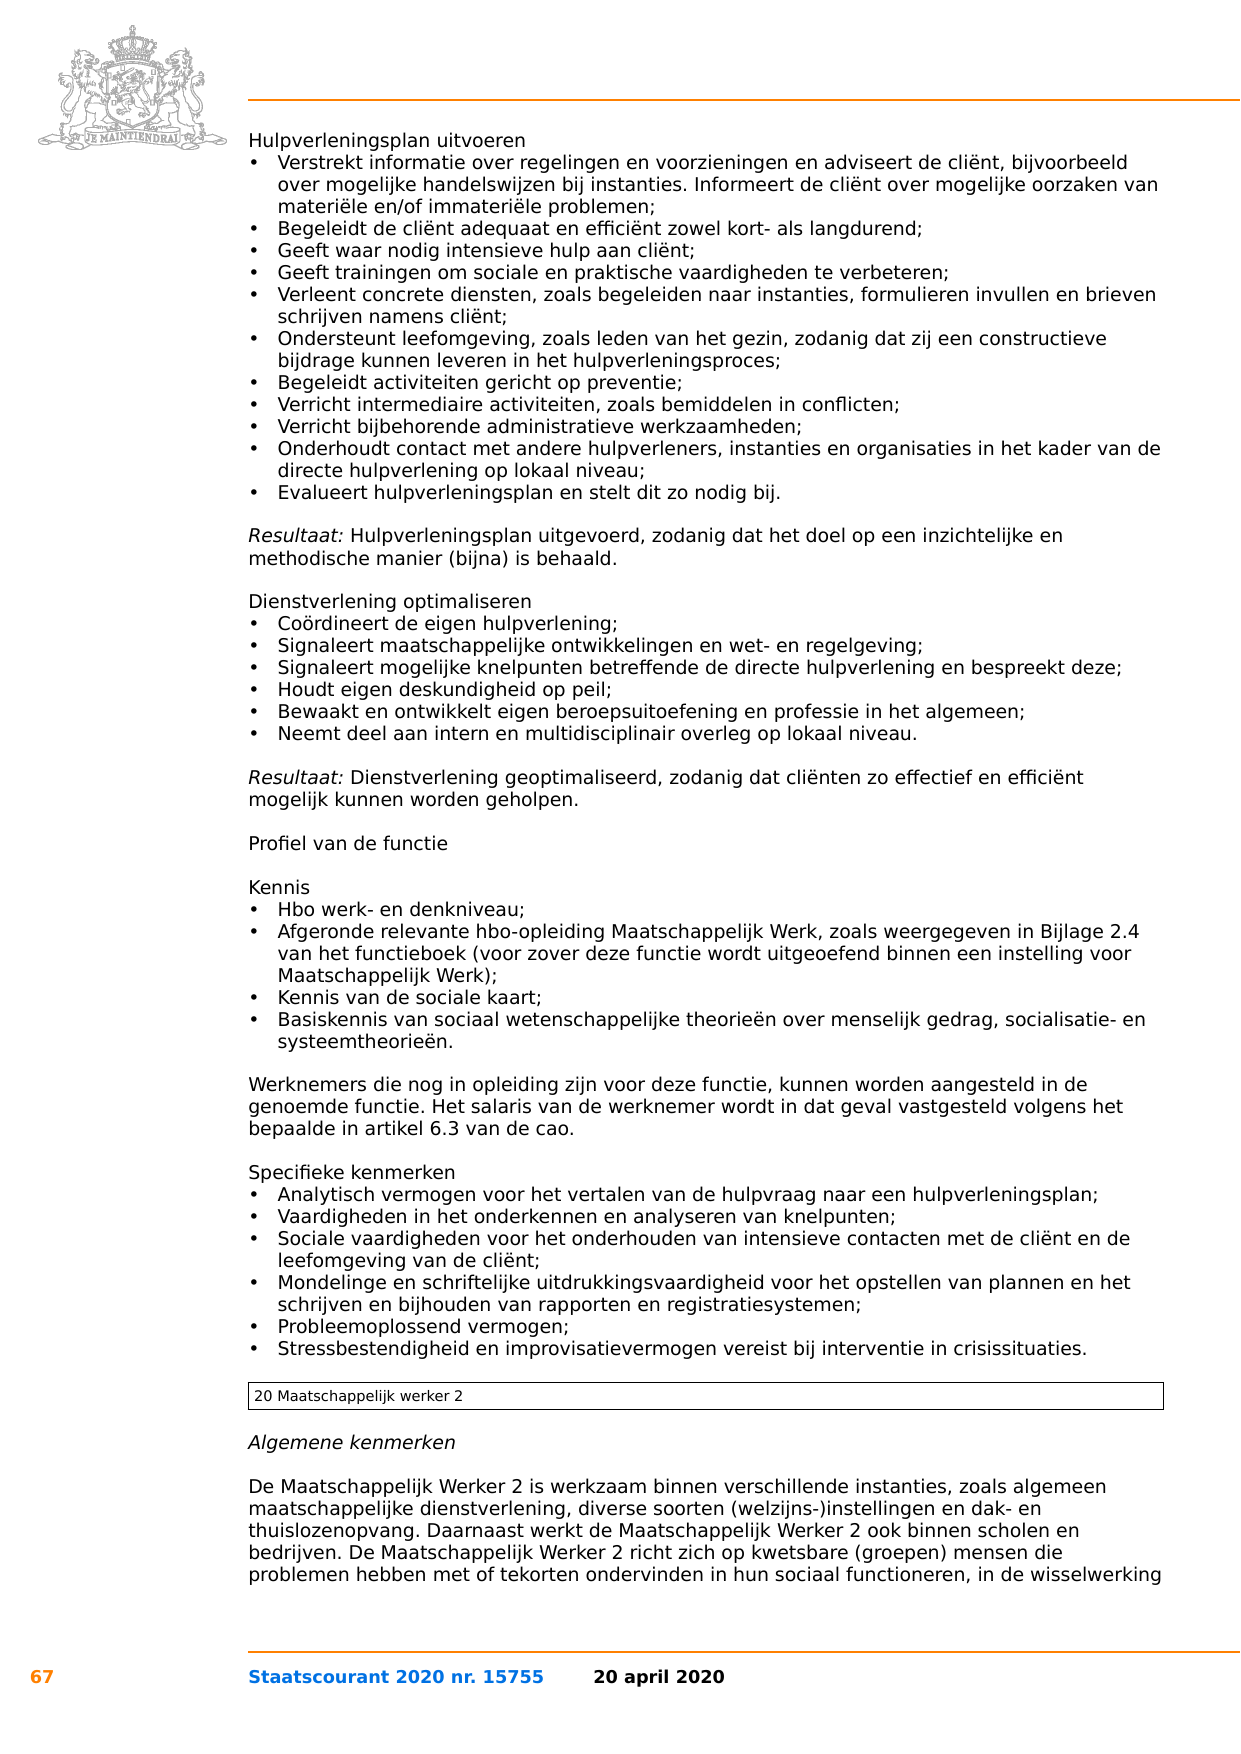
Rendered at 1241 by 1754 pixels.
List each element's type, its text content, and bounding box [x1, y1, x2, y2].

text Resultaat: Dienstverlening geoptimaliseerd, zodanig dat cliënten zo effectief en efficiënt mogelijk kunnen worden geholpen. [248, 767, 1163, 811]
subtitle Kennis [248, 877, 1163, 899]
text • Probleemoplossend vermogen; [248, 1316, 1163, 1338]
text • Signaleert maatschappelijke ontwikkelingen en wet- en regelgeving; [248, 635, 1163, 657]
text • Houdt eigen deskundigheid op peil; [248, 679, 1163, 701]
text • Basiskennis van sociaal wetenschappelijke theorieën over menselijk gedrag, socialisatie- en systeemtheorieën. [248, 1008, 1163, 1052]
text • Hbo werk- en denkniveau; [248, 899, 1163, 921]
table_header 20 Maatschappelijk werker 2 [249, 1383, 1163, 1409]
text • Sociale vaardigheden voor het onderhouden van intensieve contacten met de cliënt en de leefomgeving van de cliënt; [248, 1228, 1163, 1272]
text • Vaardigheden in het onderkennen en analyseren van knelpunten; [248, 1206, 1163, 1228]
text • Ondersteunt leefomgeving, zoals leden van het gezin, zodanig dat zij een constructieve bijdrage kunnen leveren in het hulpverleningsproces; [248, 328, 1163, 372]
text Werknemers die nog in opleiding zijn voor deze functie, kunnen worden aangesteld in de genoemde functie. Het salaris van de werknemer wordt in dat geval vastgesteld volgens het bepaalde in artikel 6.3 van de cao. [248, 1074, 1163, 1140]
text • Stressbestendigheid en improvisatievermogen vereist bij interventie in crisissituaties. [248, 1338, 1163, 1360]
text • Signaleert mogelijke knelpunten betreffende de directe hulpverlening en bespreekt deze; [248, 657, 1163, 679]
text • Begeleidt activiteiten gericht op preventie; [248, 372, 1163, 394]
text • Analytisch vermogen voor het vertalen van de hulpvraag naar een hulpverleningsplan; [248, 1184, 1163, 1206]
subtitle Hulpverleningsplan uitvoeren [248, 130, 1163, 152]
subtitle Profiel van de functie [248, 833, 1163, 855]
text De Maatschappelijk Werker 2 is werkzaam binnen verschillende instanties, zoals algemeen maatschappelijke dienstverlening, diverse soorten (welzijns-)instellingen en dak- en thuislozenopvang. Daarnaast werkt de Maatschappelijk Werker 2 ook binnen scholen en bedrijven. De Maatschappelijk Werker 2 richt zich op kwetsbare (groepen) mensen die problemen hebben met of tekorten ondervinden in hun sociaal functioneren, in de wisselwerking [248, 1476, 1163, 1586]
text • Geeft trainingen om sociale en praktische vaardigheden te verbeteren; [248, 262, 1163, 284]
text • Neemt deel aan intern en multidisciplinair overleg op lokaal niveau. [248, 723, 1163, 745]
text • Mondelinge en schriftelijke uitdrukkingsvaardigheid voor het opstellen van plannen en het schrijven en bijhouden van rapporten en registratiesystemen; [248, 1272, 1163, 1316]
picture [38, 25, 227, 150]
text • Coördineert de eigen hulpverlening; [248, 613, 1163, 635]
text • Evalueert hulpverleningsplan en stelt dit zo nodig bij. [248, 482, 1163, 503]
text Resultaat: Hulpverleningsplan uitgevoerd, zodanig dat het doel op een inzichtelijke en methodische manier (bijna) is behaald. [248, 525, 1163, 569]
text • Begeleidt de cliënt adequaat en efficiënt zowel kort- als langdurend; [248, 218, 1163, 240]
text • Bewaakt en ontwikkelt eigen beroepsuitoefening en professie in het algemeen; [248, 701, 1163, 723]
text • Verleent concrete diensten, zoals begeleiden naar instanties, formulieren invullen en brieven schrijven namens cliënt; [248, 284, 1163, 328]
text • Verricht intermediaire activiteiten, zoals bemiddelen in conflicten; [248, 394, 1163, 416]
subtitle Algemene kenmerken [248, 1432, 1163, 1454]
subtitle Specifieke kenmerken [248, 1162, 1163, 1184]
text • Verricht bijbehorende administratieve werkzaamheden; [248, 416, 1163, 438]
subtitle Dienstverlening optimaliseren [248, 591, 1163, 613]
text • Verstrekt informatie over regelingen en voorzieningen en adviseert de cliënt, bijvoorbeeld over mogelijke handelswijzen bij instanties. Informeert de cliënt over mogelijke oorzaken van materiële en/of immateriële problemen; [248, 152, 1163, 218]
text • Afgeronde relevante hbo-opleiding Maatschappelijk Werk, zoals weergegeven in Bijlage 2.4 van het functieboek (voor zover deze functie wordt uitgeoefend binnen een instelling voor Maatschappelijk Werk); [248, 921, 1163, 987]
text • Onderhoudt contact met andere hulpverleners, instanties en organisaties in het kader van de directe hulpverlening op lokaal niveau; [248, 438, 1163, 482]
text • Geeft waar nodig intensieve hulp aan cliënt; [248, 240, 1163, 262]
text • Kennis van de sociale kaart; [248, 987, 1163, 1008]
